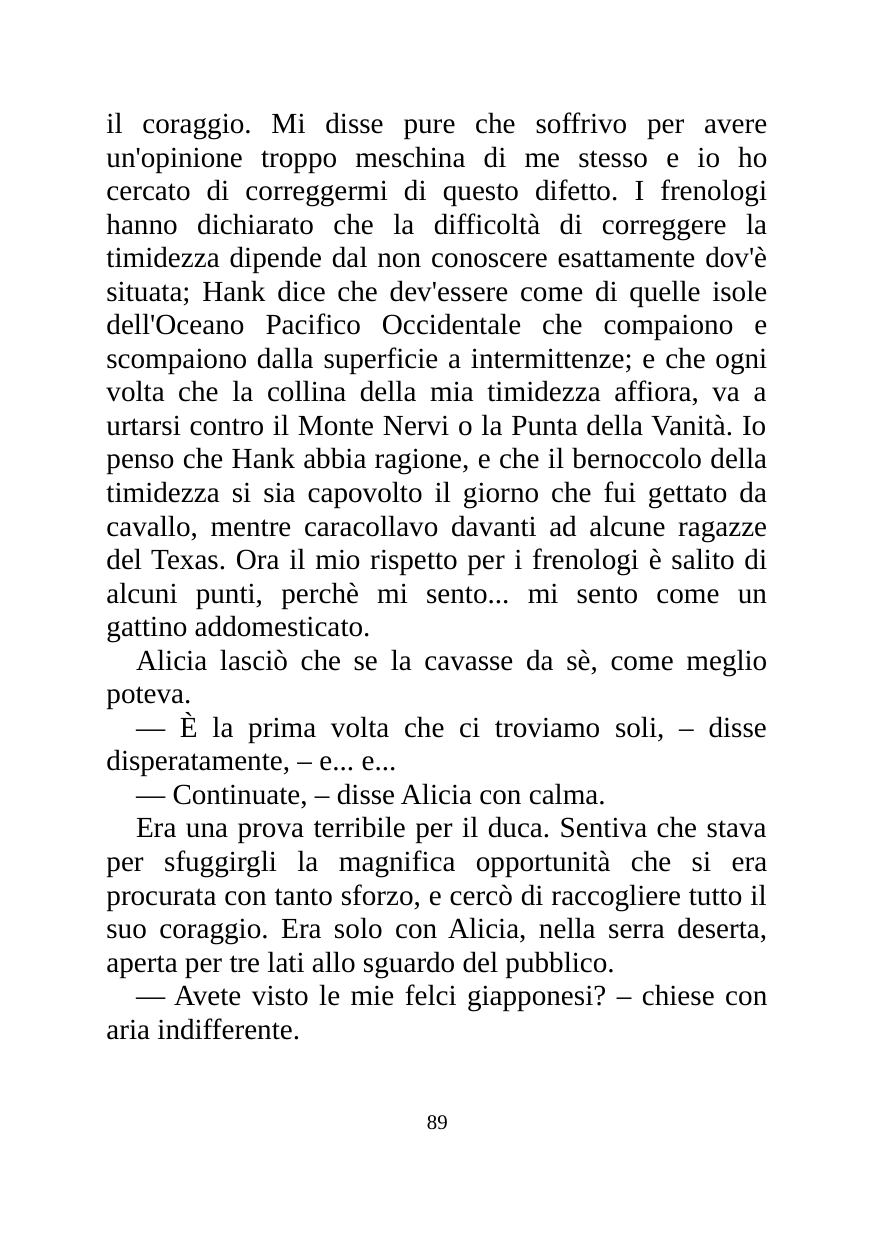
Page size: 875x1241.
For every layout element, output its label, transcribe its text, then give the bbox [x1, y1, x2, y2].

text Alicia lasciò che se la cavasse da sè, come meglio poteva. [106, 643, 768, 710]
text il coraggio. Mi disse pure che soffrivo per avere un'opinione troppo meschina di me stesso e io ho cercato di correggermi di questo difetto. I frenologi hanno dichiarato che la difficoltà di correggere la timidezza dipende dal non conoscere esattamente dov'è situata; Hank dice che dev'essere come di quelle isole dell'Oceano Pacifico Occidentale che compaiono e scompaiono dalla superficie a intermittenze; e che ogni volta che la collina della mia timidezza affiora, va a urtarsi contro il Monte Nervi o la Punta della Vanità. Io penso che Hank abbia ragione, e che il bernoccolo della timidezza si sia capovolto il giorno che fui gettato da cavallo, mentre caracollavo davanti ad alcune ragazze del Texas. Ora il mio rispetto per i frenologi è salito di alcuni punti, perchè mi sento... mi sento come un gattino addomesticato. [106, 106, 768, 643]
text — Avete visto le mie felci giapponesi? – chiese con aria indifferente. [106, 978, 768, 1045]
text Era una prova terribile per il duca. Sentiva che stava per sfuggirgli la magnifica opportunità che si era procurata con tanto sforzo, e cercò di raccogliere tutto il suo coraggio. Era solo con Alicia, nella serra deserta, aperta per tre lati allo sguardo del pubblico. [106, 811, 768, 978]
text — È la prima volta che ci troviamo soli, – disse disperatamente, – e... e... [106, 710, 768, 777]
text — Continuate, – disse Alicia con calma. [106, 777, 768, 811]
